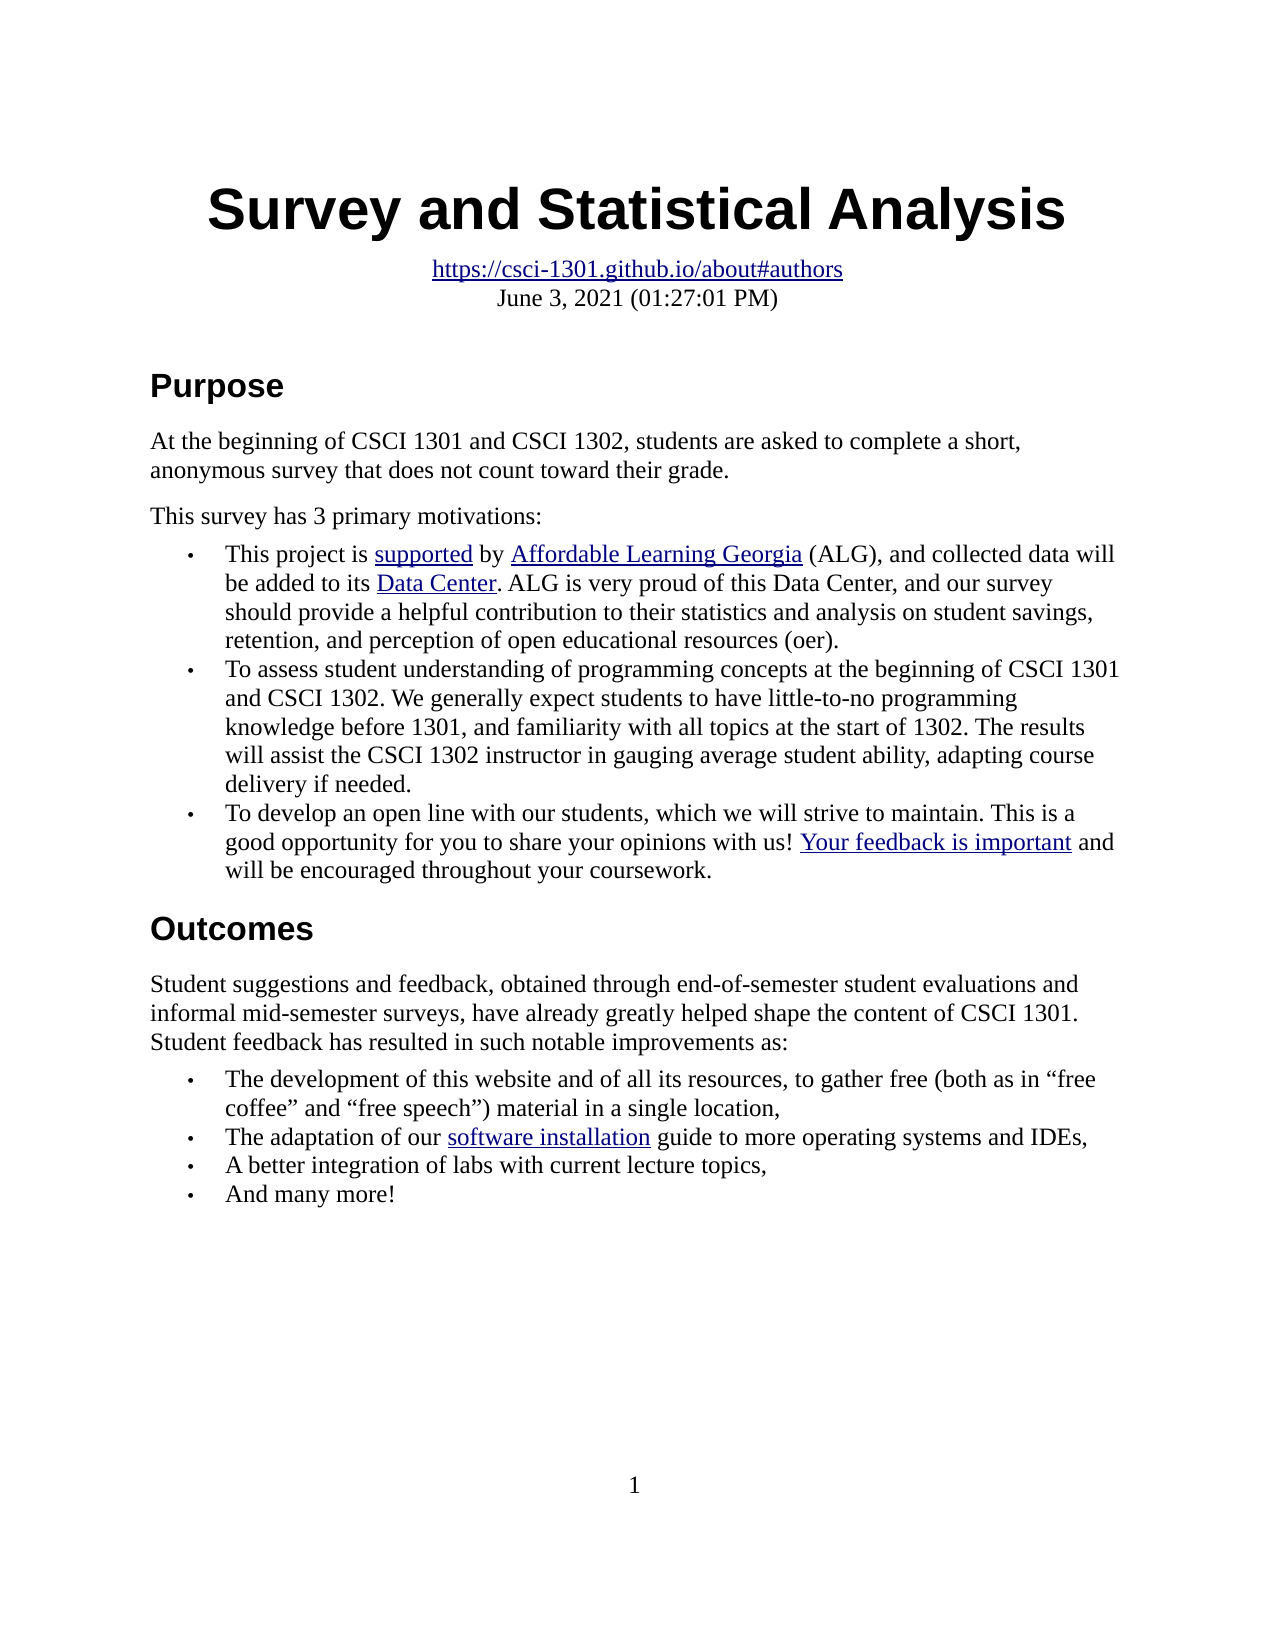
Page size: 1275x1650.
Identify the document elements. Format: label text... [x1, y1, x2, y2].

list This project is supported by Affordable Learning Georgia (ALG), and collected data will be added to its Data Center. ALG is very proud of this Data Center, and our survey should provide a helpful contribution to their statistics and analysis on student savings, retention, and perception of open educational resources (oer). [187, 539, 1125, 654]
subtitle Purpose [150, 366, 1125, 404]
subtitle Outcomes [150, 909, 1125, 948]
text June 3, 2021 (01:27:01 PM) [150, 283, 1125, 312]
list And many more! [187, 1179, 1125, 1208]
list The development of this website and of all its resources, to gather free (both as in “free coffee” and “free speech”) material in a single location, [187, 1064, 1125, 1122]
text https://csci-1301.github.io/about#authors [150, 254, 1125, 283]
text At the beginning of CSCI 1301 and CSCI 1302, students are asked to complete a short, anonymous survey that does not count toward their grade. [150, 426, 1125, 483]
list The adaptation of our software installation guide to more operating systems and IDEs, [187, 1122, 1125, 1151]
list To develop an open line with our students, which we will strive to maintain. This is a good opportunity for you to share your opinions with us! Your feedback is important and will be encouraged throughout your coursework. [187, 798, 1125, 884]
title Survey and Statistical Analysis [150, 175, 1125, 242]
text This survey has 3 primary motivations: [150, 501, 1125, 530]
list A better integration of labs with current lecture topics, [187, 1151, 1125, 1179]
list To assess student understanding of programming concepts at the beginning of CSCI 1301 and CSCI 1302. We generally expect students to have little-to-no programming knowledge before 1301, and familiarity with all topics at the start of 1302. The results will assist the CSCI 1302 instructor in gauging average student ability, adapting course delivery if needed. [187, 654, 1125, 798]
text Student suggestions and feedback, obtained through end-of-semester student evaluations and informal mid-semester surveys, have already greatly helped shape the content of CSCI 1301. Student feedback has resulted in such notable improvements as: [150, 969, 1125, 1055]
